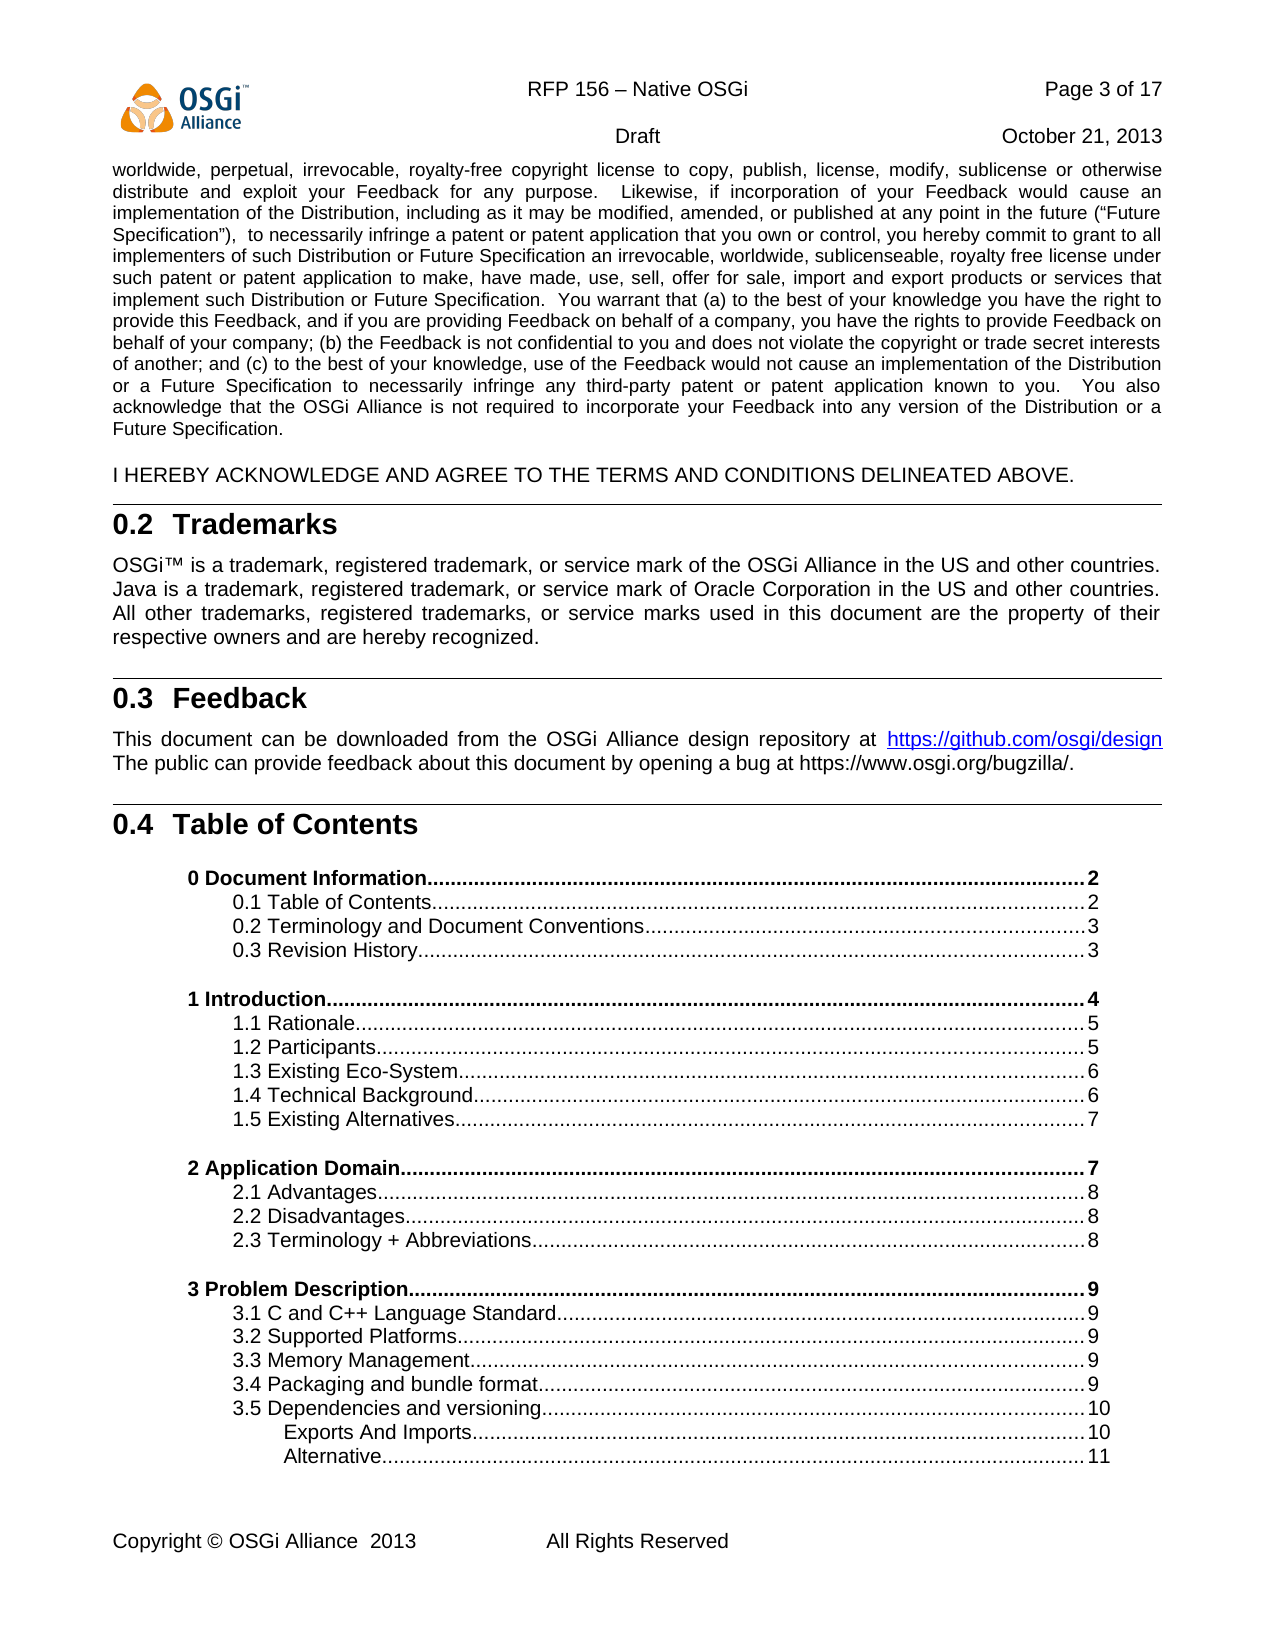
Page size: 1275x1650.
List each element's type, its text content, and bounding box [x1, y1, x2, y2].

text 1.4 Technical Background 6 [232, 1083, 1162, 1107]
text Alternative 11 [277, 1444, 1162, 1468]
text 0.1 Table of Contents 2 [232, 890, 1162, 914]
text 1.2 Participants 5 [232, 1035, 1162, 1059]
text 3.2 Supported Platforms 9 [232, 1324, 1162, 1348]
text worldwide, perpetual, irrevocable, royalty-free copyright license to copy, publish, license, modify, sublicense or otherwise distribute and exploit your Feedback for any purpose. Likewise, if incorporation of your Feedback would cause an implementation of the Distribution, including as it may be modified, amended, or published at any point in the future (“Future Specification”), to necessarily infringe a patent or patent application that you own or control, you hereby commit to grant to all implementers of such Distribution or Future Specification an irrevocable, worldwide, sublicenseable, royalty free license under such patent or patent application to make, have made, use, sell, offer for sale, import and export products or services that implement such Distribution or Future Specification. You warrant that (a) to the best of your knowledge you have the right to provide this Feedback, and if you are providing Feedback on behalf of a company, you have the rights to provide Feedback on behalf of your company; (b) the Feedback is not confidential to you and does not violate the copyright or trade secret interests of another; and (c) to the best of your knowledge, use of the Feedback would not cause an implementation of the Distribution or a Future Specification to necessarily infringe any third-party patent or patent application known to you. You also acknowledge that the OSGi Alliance is not required to incorporate your Feedback into any version of the Distribution or a Future Specification. [112, 159, 1162, 439]
text 3.4 Packaging and bundle format 9 [232, 1372, 1162, 1396]
subtitle Table of Contents [112, 805, 1162, 841]
text 1 Introduction 4 [187, 987, 1162, 1011]
subtitle Feedback [112, 679, 1162, 715]
text I HEREBY ACKNOWLEDGE AND AGREE TO THE TERMS AND CONDITIONS DELINEATED ABOVE. [112, 463, 1162, 487]
subtitle Trademarks [112, 505, 1162, 541]
text 2.3 Terminology + Abbreviations 8 [232, 1227, 1162, 1251]
text Exports And Imports 10 [277, 1420, 1162, 1444]
text 3 Problem Description 9 [187, 1276, 1162, 1300]
text 0.2 Terminology and Document Conventions 3 [232, 914, 1162, 938]
text 3.5 Dependencies and versioning 10 [232, 1396, 1162, 1420]
picture [113, 76, 257, 140]
text OSGi™ is a trademark, registered trademark, or service mark of the OSGi Alliance in the US and other countries. Java is a trademark, registered trademark, or service mark of Oracle Corporation in the US and other countries. All other trademarks, registered trademarks, or service marks used in this document are the property of their respective owners and are hereby recognized. [112, 553, 1162, 649]
text 2.1 Advantages 8 [232, 1179, 1162, 1203]
text 2.2 Disadvantages 8 [232, 1203, 1162, 1227]
text 0 Document Information 2 [187, 866, 1162, 890]
text 2 Application Domain 7 [187, 1156, 1162, 1179]
text 3.1 C and C++ Language Standard 9 [232, 1300, 1162, 1324]
text 1.3 Existing Eco-System 6 [232, 1059, 1162, 1083]
text 3.3 Memory Management 9 [232, 1348, 1162, 1372]
text 0.3 Revision History 3 [232, 938, 1162, 962]
text 1.1 Rationale 5 [232, 1011, 1162, 1035]
text This document can be downloaded from the OSGi Alliance design repository at https://github.com/osgi/design The public can provide feedback about this document by opening a bug at https://www.osgi.org/bugzilla/. [112, 727, 1162, 775]
text 1.5 Existing Alternatives 7 [232, 1107, 1162, 1131]
